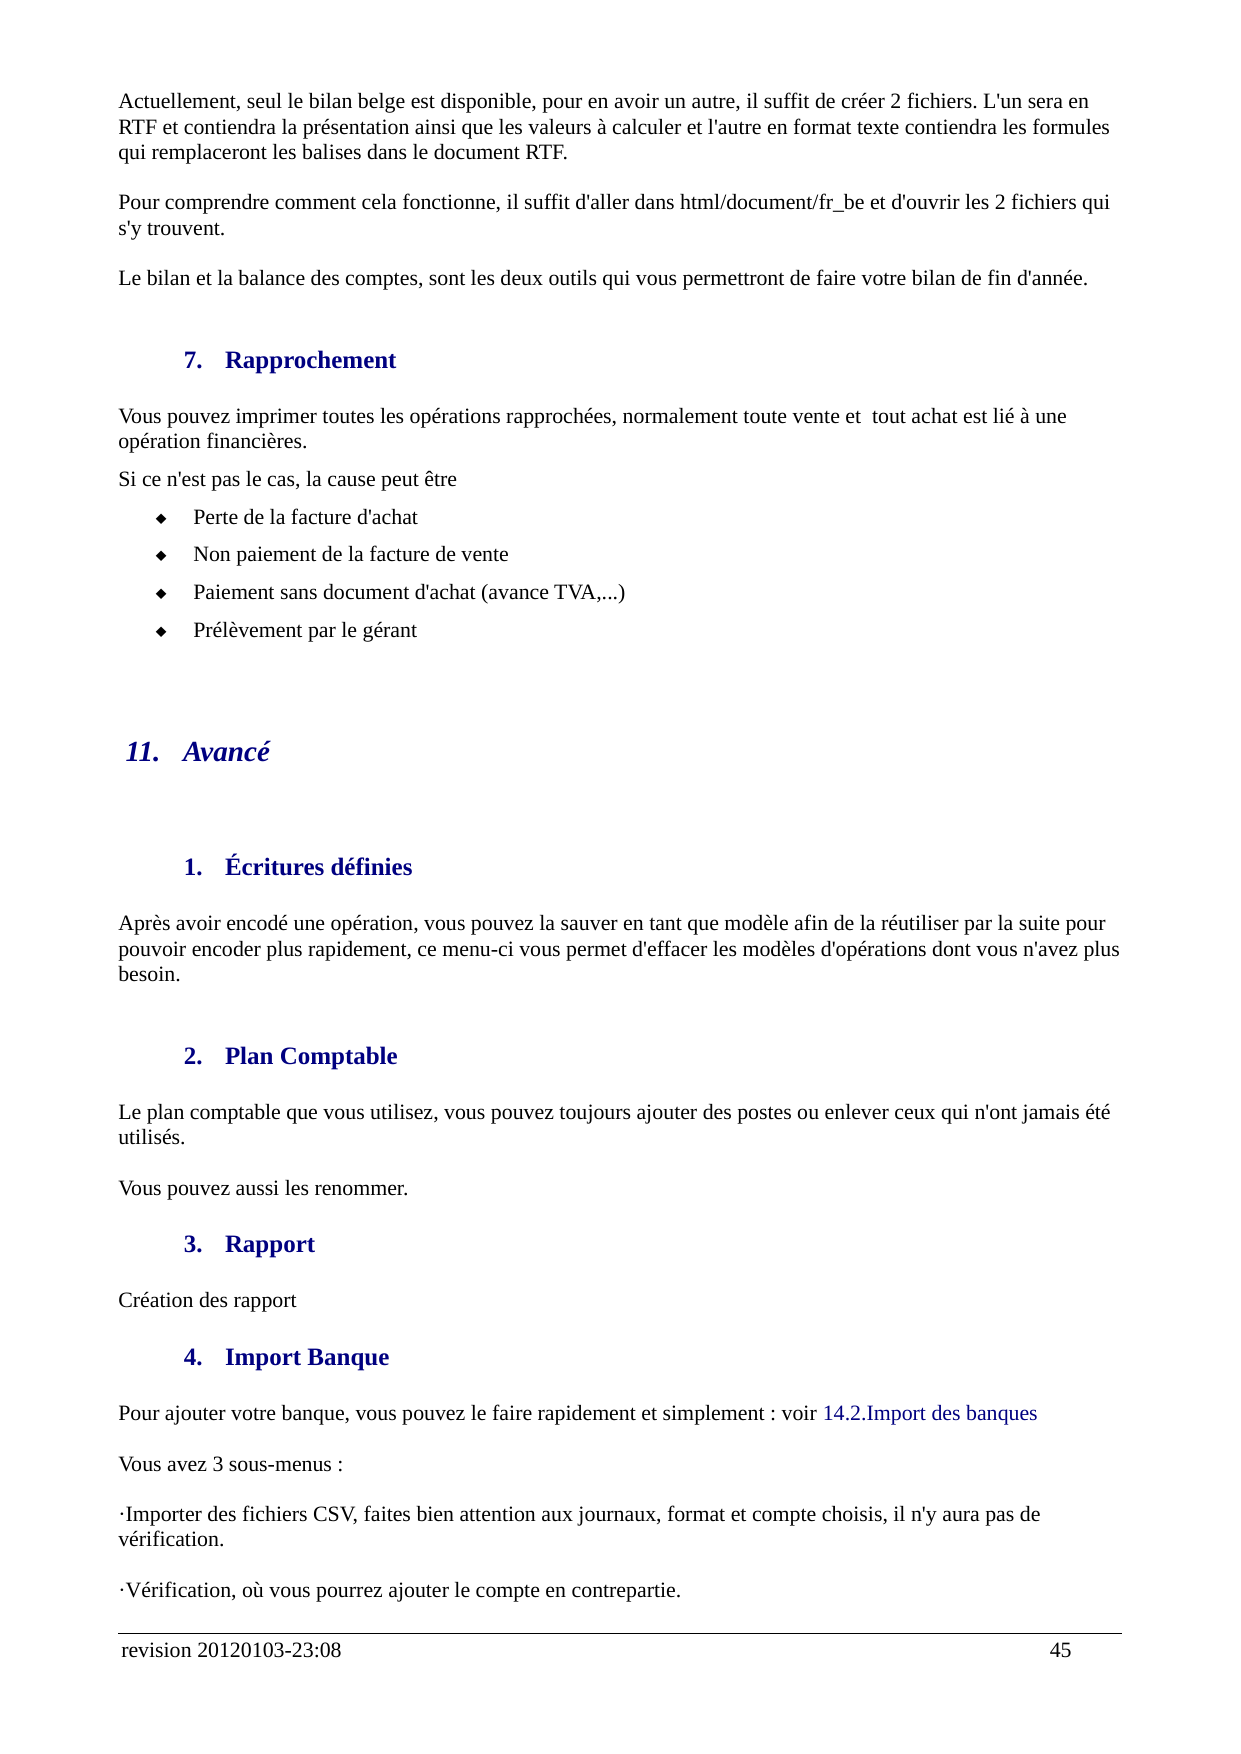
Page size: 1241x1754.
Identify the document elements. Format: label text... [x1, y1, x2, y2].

text ·Importer des fichiers CSV, faites bien attention aux journaux, format et compte choisis, il n'y aura pas de vérification. [118, 1501, 1122, 1552]
text Le bilan et la balance des comptes, sont les deux outils qui vous permettront de faire votre bilan de fin d'année. [118, 265, 1122, 290]
subtitle Rapport [177, 1229, 1122, 1258]
text Vous pouvez imprimer toutes les opérations rapprochées, normalement toute vente et tout achat est lié à une opération financières. [118, 403, 1122, 453]
text Après avoir encodé une opération, vous pouvez la sauver en tant que modèle afin de la réutiliser par la suite pour pouvoir encoder plus rapidement, ce menu-ci vous permet d'effacer les modèles d'opérations dont vous n'avez plus besoin. [118, 910, 1122, 986]
text Actuellement, seul le bilan belge est disponible, pour en avoir un autre, il suffit de créer 2 fichiers. L'un sera en RTF et contiendra la présentation ainsi que les valeurs à calculer et l'autre en format texte contiendra les formules qui remplaceront les balises dans le document RTF. [118, 88, 1122, 164]
text Le plan comptable que vous utilisez, vous pouvez toujours ajouter des postes ou enlever ceux qui n'ont jamais été utilisés. [118, 1099, 1122, 1149]
subtitle Écritures définies [177, 852, 1122, 881]
text ·Vérification, où vous pourrez ajouter le compte en contrepartie. [118, 1577, 1122, 1602]
list Perte de la facture d'achat [156, 504, 1122, 529]
subtitle Rapprochement [177, 345, 1122, 374]
text Pour ajouter votre banque, vous pouvez le faire rapidement et simplement : voir 14.2.Import des banques [118, 1400, 1122, 1426]
text Vous avez 3 sous-menus : [118, 1451, 1122, 1476]
text Pour comprendre comment cela fonctionne, il suffit d'aller dans html/document/fr_be et d'ouvrir les 2 fichiers qui s'y trouvent. [118, 189, 1122, 240]
text Vous pouvez aussi les renommer. [118, 1174, 1122, 1200]
list Prélèvement par le gérant [156, 617, 1122, 642]
list Paiement sans document d'achat (avance TVA,...) [156, 579, 1122, 604]
subtitle Avancé [118, 734, 1122, 768]
subtitle Import Banque [177, 1342, 1122, 1371]
text Si ce n'est pas le cas, la cause peut être [118, 466, 1122, 491]
subtitle Plan Comptable [177, 1041, 1122, 1069]
text Création des rapport [118, 1287, 1122, 1313]
list Non paiement de la facture de vente [156, 541, 1122, 567]
